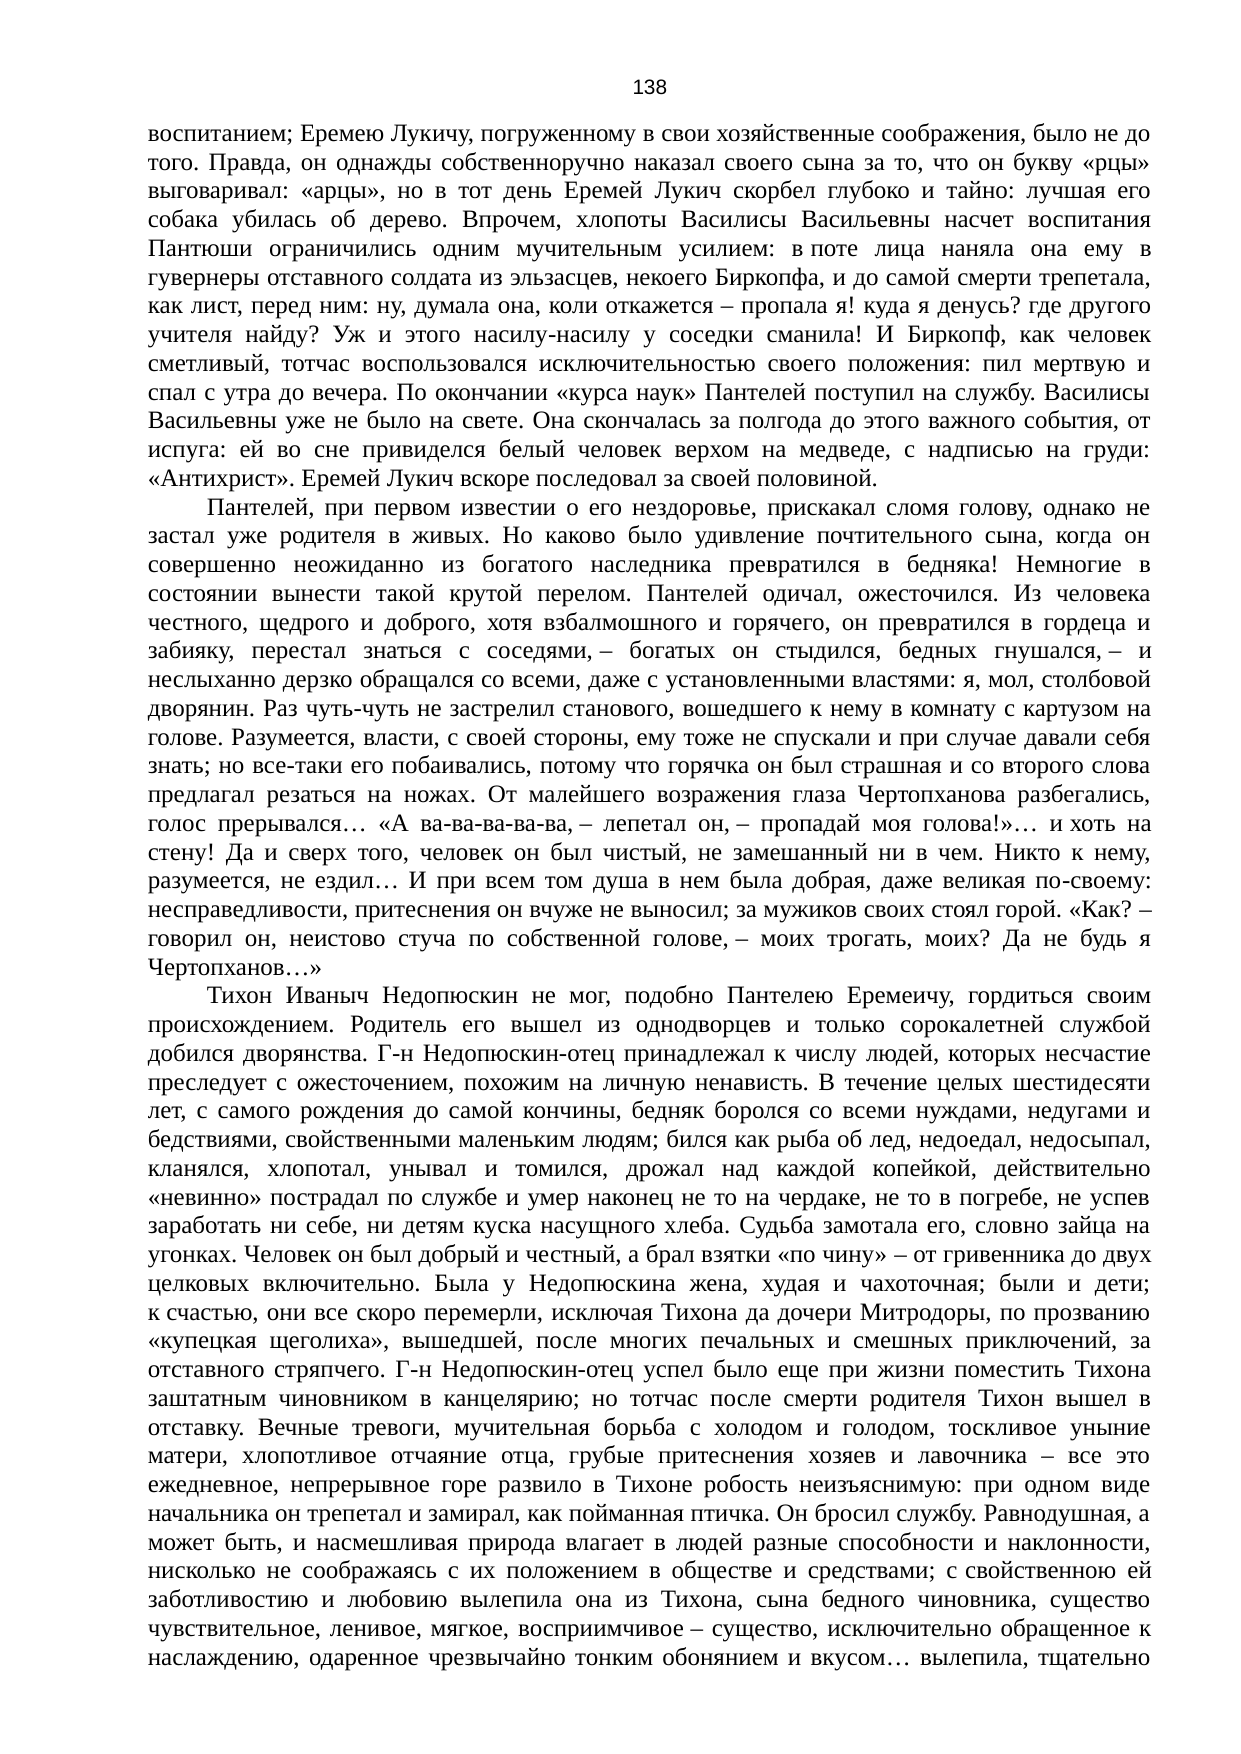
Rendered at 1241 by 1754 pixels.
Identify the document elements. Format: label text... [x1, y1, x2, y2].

text Тихон Иваныч Недопюскин не мог, подобно Пантелею Еремеичу, гордиться своим происхождением. Родитель его вышел из однодворцев и только сорокалетней службой добился дворянства. Г‑н Недопюскин‑отец принадлежал к числу людей, которых несчастие преследует с ожесточением, похожим на личную ненависть. В течение целых шестидесяти лет, с самого рождения до самой кончины, бедняк боролся со всеми нуждами, недугами и бедствиями, свойственными маленьким людям; бился как рыба об лед, недоедал, недосыпал, кланялся, хлопотал, унывал и томился, дрожал над каждой копейкой, действительно «невинно» пострадал по службе и умер наконец не то на чердаке, не то в погребе, не успев заработать ни себе, ни детям куска насущного хлеба. Судьба замотала его, словно зайца на угонках. Человек он был добрый и честный, а брал взятки «по чину» – от гривенника до двух целковых включительно. Была у Недопюскина жена, худая и чахоточная; были и дети; к счастью, они все скоро перемерли, исключая Тихона да дочери Митродоры, по прозванию «купецкая щеголиха», вышедшей, после многих печальных и смешных приключений, за отставного стряпчего. Г‑н Недопюскин‑отец успел было еще при жизни поместить Тихона заштатным чиновником в канцелярию; но тотчас после смерти родителя Тихон вышел в отставку. Вечные тревоги, мучительная борьба с холодом и голодом, тоскливое уныние матери, хлопотливое отчаяние отца, грубые притеснения хозяев и лавочника – все это ежедневное, непрерывное горе развило в Тихоне робость неизъяснимую: при одном виде начальника он трепетал и замирал, как пойманная птичка. Он бросил службу. Равнодушная, а может быть, и насмешливая природа влагает в людей разные способности и наклонности, нисколько не соображаясь с их положением в обществе и средствами; с свойственною ей заботливостию и любовию вылепила она из Тихона, сына бедного чиновника, существо чувствительное, ленивое, мягкое, восприимчивое – существо, исключительно обращенное к наслаждению, одаренное чрезвычайно тонким обонянием и вкусом… вылепила, тщательно [148, 981, 1152, 1671]
text воспитанием; Еремею Лукичу, погруженному в свои хозяйственные соображения, было не до того. Правда, он однажды собственноручно наказал своего сына за то, что он букву «рцы» выговаривал: «арцы», но в тот день Еремей Лукич скорбел глубоко и тайно: лучшая его собака убилась об дерево. Впрочем, хлопоты Василисы Васильевны насчет воспитания Пантюши ограничились одним мучительным усилием: в поте лица наняла она ему в гувернеры отставного солдата из эльзасцев, некоего Биркопфа, и до самой смерти трепетала, как лист, перед ним: ну, думала она, коли откажется – пропала я! куда я денусь? где другого учителя найду? Уж и этого насилу‑насилу у соседки сманила! И Биркопф, как человек сметливый, тотчас воспользовался исключительностью своего положения: пил мертвую и спал с утра до вечера. По окончании «курса наук» Пантелей поступил на службу. Василисы Васильевны уже не было на свете. Она скончалась за полгода до этого важного события, от испуга: ей во сне привиделся белый человек верхом на медведе, с надписью на груди: «Антихрист». Еремей Лукич вскоре последовал за своей половиной. [148, 118, 1152, 492]
text Пантелей, при первом известии о его нездоровье, прискакал сломя голову, однако не застал уже родителя в живых. Но каково было удивление почтительного сына, когда он совершенно неожиданно из богатого наследника превратился в бедняка! Немногие в состоянии вынести такой крутой перелом. Пантелей одичал, ожесточился. Из человека честного, щедрого и доброго, хотя взбалмошного и горячего, он превратился в гордеца и забияку, перестал знаться с соседями, – богатых он стыдился, бедных гнушался, – и неслыханно дерзко обращался со всеми, даже с установленными властями: я, мол, столбовой дворянин. Раз чуть‑чуть не застрелил станового, вошедшего к нему в комнату с картузом на голове. Разумеется, власти, с своей стороны, ему тоже не спускали и при случае давали себя знать; но все‑таки его побаивались, потому что горячка он был страшная и со второго слова предлагал резаться на ножах. От малейшего возражения глаза Чертопханова разбегались, голос прерывался… «А ва‑ва‑ва‑ва‑ва, – лепетал он, – пропадай моя голова!»… и хоть на стену! Да и сверх того, человек он был чистый, не замешанный ни в чем. Никто к нему, разумеется, не ездил… И при всем том душа в нем была добрая, даже великая по‑своему: несправедливости, притеснения он вчуже не выносил; за мужиков своих стоял горой. «Как? – говорил он, неистово стуча по собственной голове, – моих трогать, моих? Да не будь я Чертопханов…» [148, 492, 1152, 981]
